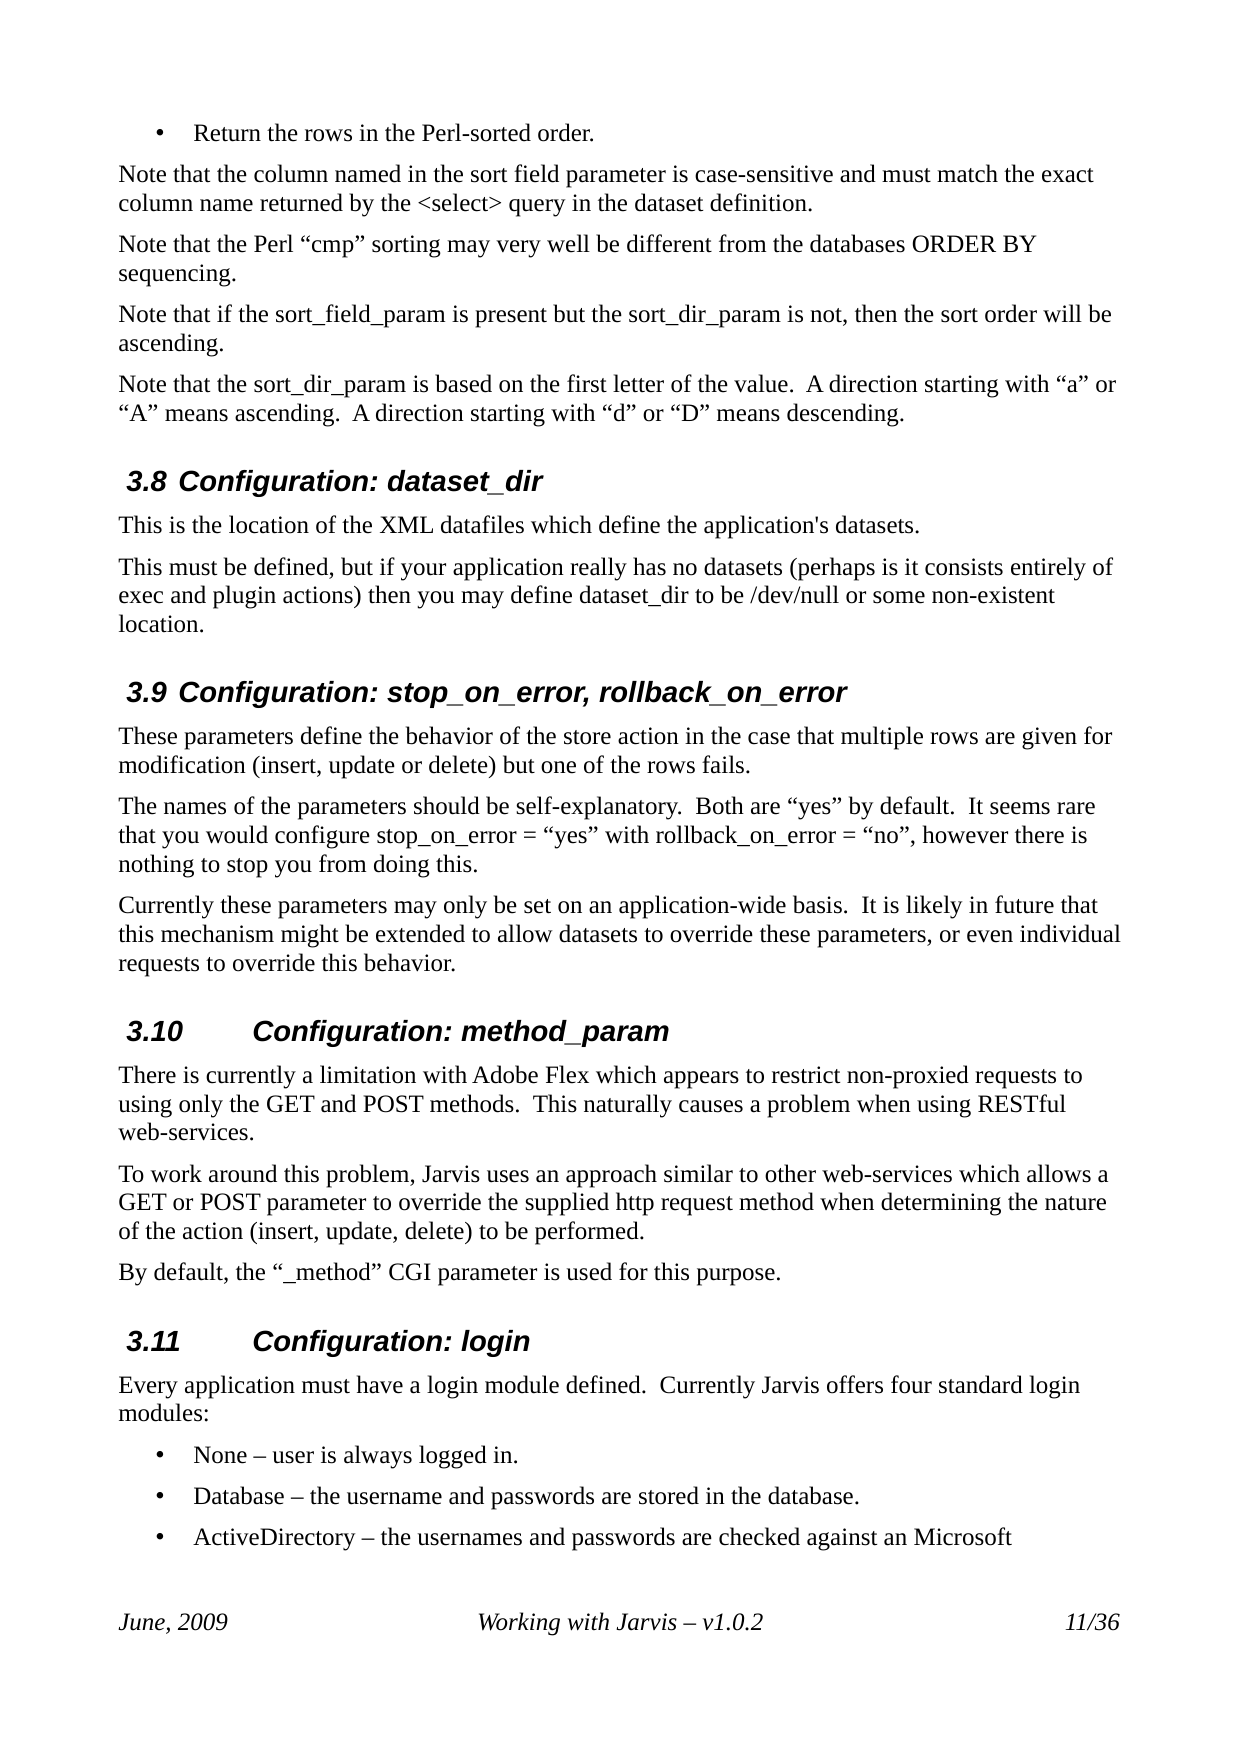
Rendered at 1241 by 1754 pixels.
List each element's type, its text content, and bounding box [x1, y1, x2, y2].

text By default, the “_method” CGI parameter is used for this purpose. [118, 1257, 1122, 1286]
subtitle Configuration: dataset_dir [118, 464, 1122, 498]
text The names of the parameters should be self-explanatory. Both are “yes” by default. It seems rare that you would configure stop_on_error = “yes” with rollback_on_error = “no”, however there is nothing to stop you from doing this. [118, 791, 1122, 878]
subtitle Configuration: login [118, 1324, 1122, 1357]
text Note that the sort_dir_param is based on the first letter of the value. A direction starting with “a” or “A” means ascending. A direction starting with “d” or “D” means descending. [118, 369, 1122, 427]
subtitle Configuration: stop_on_error, rollback_on_error [118, 675, 1122, 709]
list Return the rows in the Perl-sorted order. [156, 118, 1122, 147]
text To work around this problem, Jarvis uses an approach similar to other web-services which allows a GET or POST parameter to override the supplied http request method when determining the nature of the action (insert, update, delete) to be performed. [118, 1159, 1122, 1245]
text Note that the column named in the sort field parameter is case-sensitive and must match the exact column name returned by the <select> query in the dataset definition. [118, 159, 1122, 217]
text This must be defined, but if your application really has no datasets (perhaps is it consists entirely of exec and plugin actions) then you may define dataset_dir to be /dev/null or some non-existent location. [118, 552, 1122, 638]
text Note that the Perl “cmp” sorting may very well be different from the databases ORDER BY sequencing. [118, 229, 1122, 287]
list Database – the username and passwords are stored in the database. [156, 1481, 1122, 1510]
text These parameters define the behavior of the store action in the case that multiple rows are given for modification (insert, update or delete) but one of the rows fails. [118, 721, 1122, 779]
text Note that if the sort_field_param is present but the sort_dir_param is not, then the sort order will be ascending. [118, 299, 1122, 357]
subtitle Configuration: method_param [118, 1014, 1122, 1047]
text This is the location of the XML datafiles which define the application's datasets. [118, 510, 1122, 539]
list ActiveDirectory – the usernames and passwords are checked against an Microsoft [156, 1522, 1122, 1551]
text There is currently a limitation with Adobe Flex which appears to restrict non-proxied requests to using only the GET and POST methods. This naturally causes a problem when using RESTful web-services. [118, 1060, 1122, 1146]
text Every application must have a login module defined. Currently Jarvis offers four standard login modules: [118, 1370, 1122, 1427]
list None – user is always logged in. [156, 1440, 1122, 1468]
text Currently these parameters may only be set on an application-wide basis. It is likely in future that this mechanism might be extended to allow datasets to override these parameters, or even individual requests to override this behavior. [118, 890, 1122, 976]
